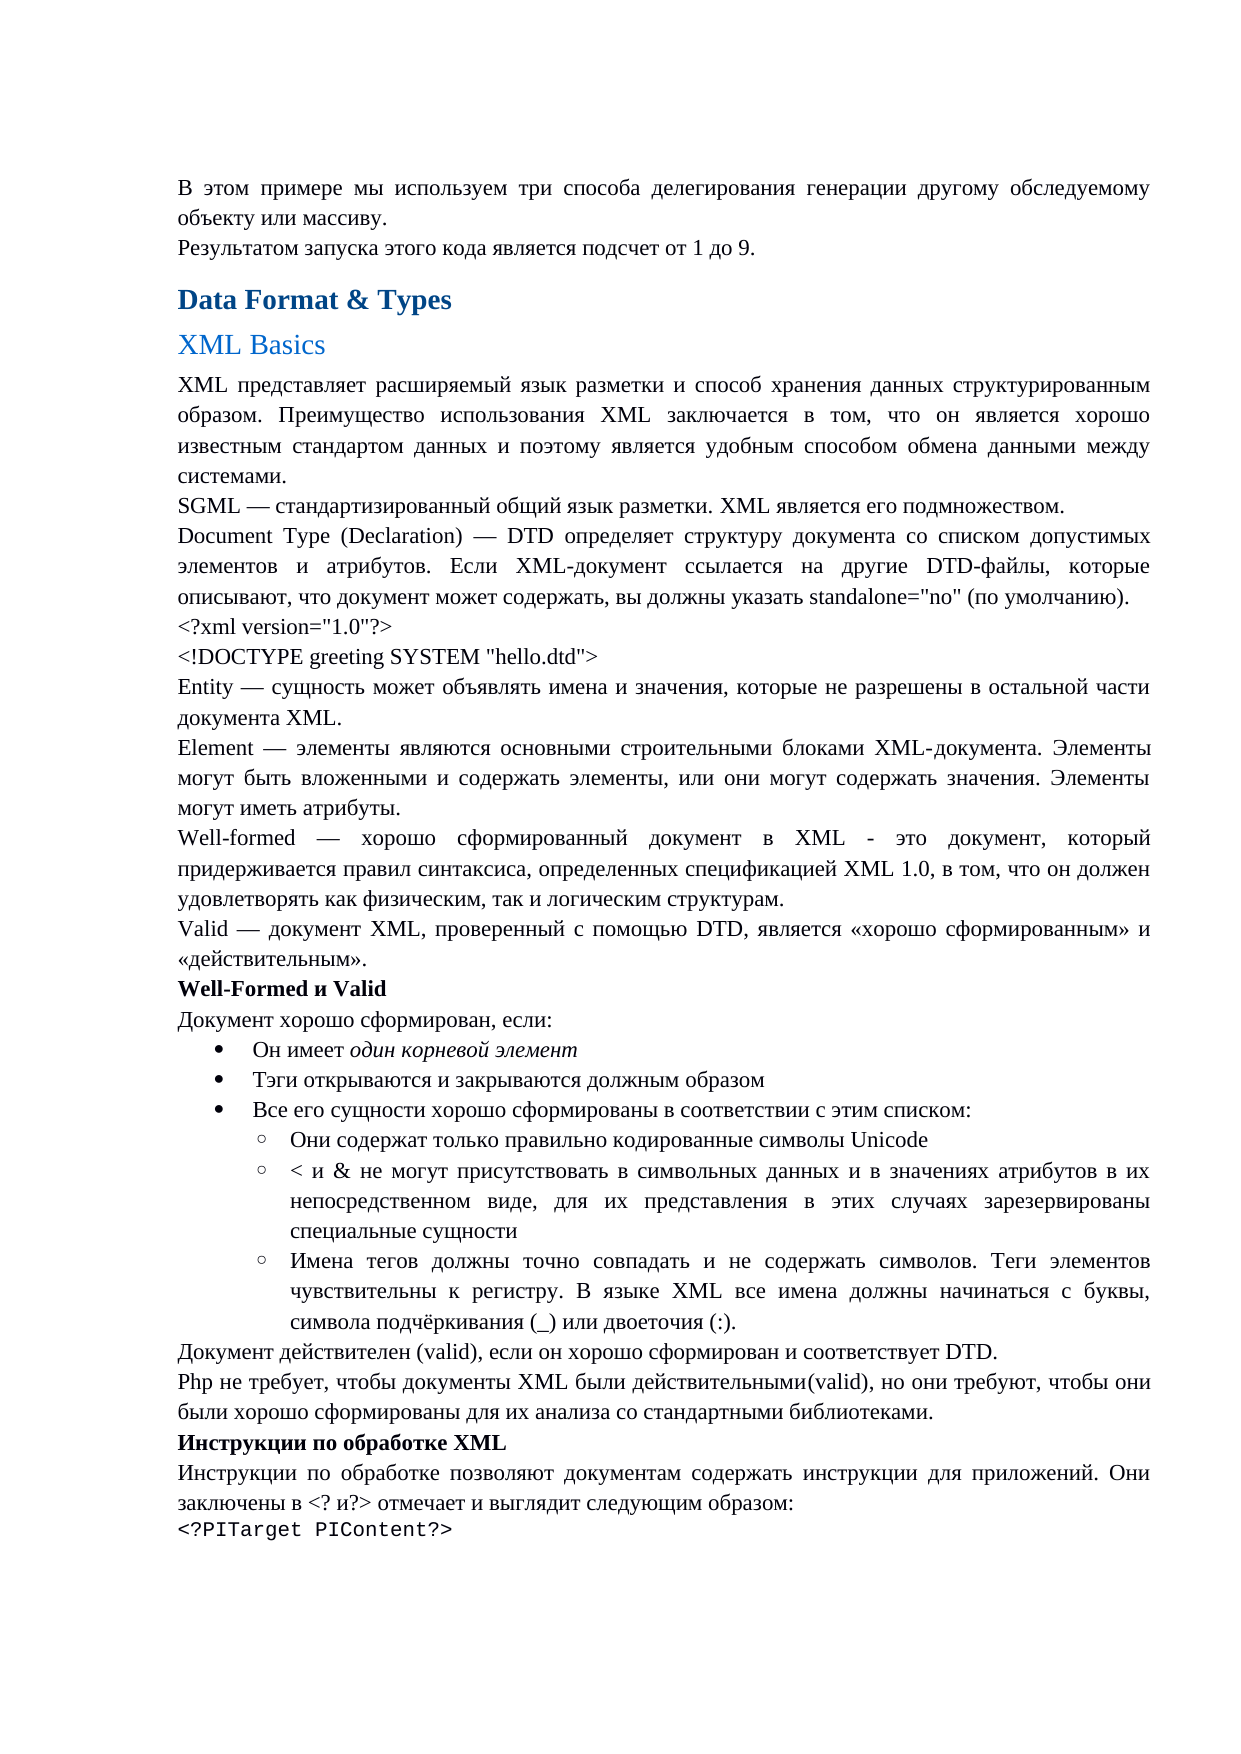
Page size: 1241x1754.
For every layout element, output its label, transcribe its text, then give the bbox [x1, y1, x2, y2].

text Результатом запуска этого кода является подсчет от 1 до 9. [177, 234, 1152, 261]
text Php не требует, чтобы документы XML были действительными(valid), но они требуют, чтобы они были хорошо сформированы для их анализа со стандартными библиотеками. [177, 1368, 1152, 1425]
text <?PITarget PIContent?> [177, 1519, 1152, 1543]
subtitle Data Format & Types [177, 282, 1152, 316]
text Well-Formed и Valid [177, 975, 1152, 1002]
list < и & не могут присутствовать в символьных данных и в значениях атрибутов в их непосредственном виде, для их представления в этих случаях зарезервированы специальные сущности [252, 1157, 1152, 1243]
subtitle XML Basics [177, 327, 1152, 360]
text XML представляет расширяемый язык разметки и способ хранения данных структурированным образом. Преимущество использования XML заключается в том, что он является хорошо известным стандартом данных и поэтому является удобным способом обмена данными между системами. [177, 371, 1152, 488]
text <!DOCTYPE greeting SYSTEM "hello.dtd"> [177, 643, 1152, 669]
text В этом примере мы используем три способа делегирования генерации другому обследуемому объекту или массиву. [177, 174, 1152, 231]
text Valid — документ XML, проверенный с помощью DTD, является «хорошо сформированным» и «действительным». [177, 915, 1152, 972]
list Они содержат только правильно кодированные символы Unicode [252, 1126, 1152, 1153]
text Document Type (Declaration) — DTD определяет структуру документа со списком допустимых элементов и атрибутов. Если XML-документ ссылается на другие DTD-файлы, которые описывают, что документ может содержать, вы должны указать standalone="no" (по умолчанию). [177, 522, 1152, 609]
text Element — элементы являются основными строительными блоками XML-документа. Элементы могут быть вложенными и содержать элементы, или они могут содержать значения. Элементы могут иметь атрибуты. [177, 734, 1152, 821]
text SGML — стандартизированный общий язык разметки. XML является его подмножеством. [177, 492, 1152, 518]
list Все его сущности хорошо сформированы в соответствии с этим списком: [215, 1096, 1152, 1123]
text Инструкции по обработке XML [177, 1428, 1152, 1455]
list Имена тегов должны точно совпадать и не содержать символов. Теги элементов чувствительны к регистру. В языке XML все имена должны начинаться с буквы, символа подчёркивания (_) или двоеточия (:). [252, 1247, 1152, 1334]
text Well-formed — хорошо сформированный документ в XML - это документ, который придерживается правил синтаксиса, определенных спецификацией XML 1.0, в том, что он должен удовлетворять как физическим, так и логическим структурам. [177, 824, 1152, 911]
text <?xml version="1.0"?> [177, 613, 1152, 639]
list Он имеет один корневой элемент [215, 1036, 1152, 1062]
text Инструкции по обработке позволяют документам содержать инструкции для приложений. Они заключены в <? и?> отмечает и выглядит следующим образом: [177, 1459, 1152, 1515]
text Документ хорошо сформирован, если: [177, 1006, 1152, 1032]
text Entity — сущность может объявлять имена и значения, которые не разрешены в остальной части документа XML. [177, 673, 1152, 730]
list Тэги открываются и закрываются должным образом [215, 1066, 1152, 1092]
text Документ действителен (valid), если он хорошо сформирован и соответствует DTD. [177, 1338, 1152, 1364]
